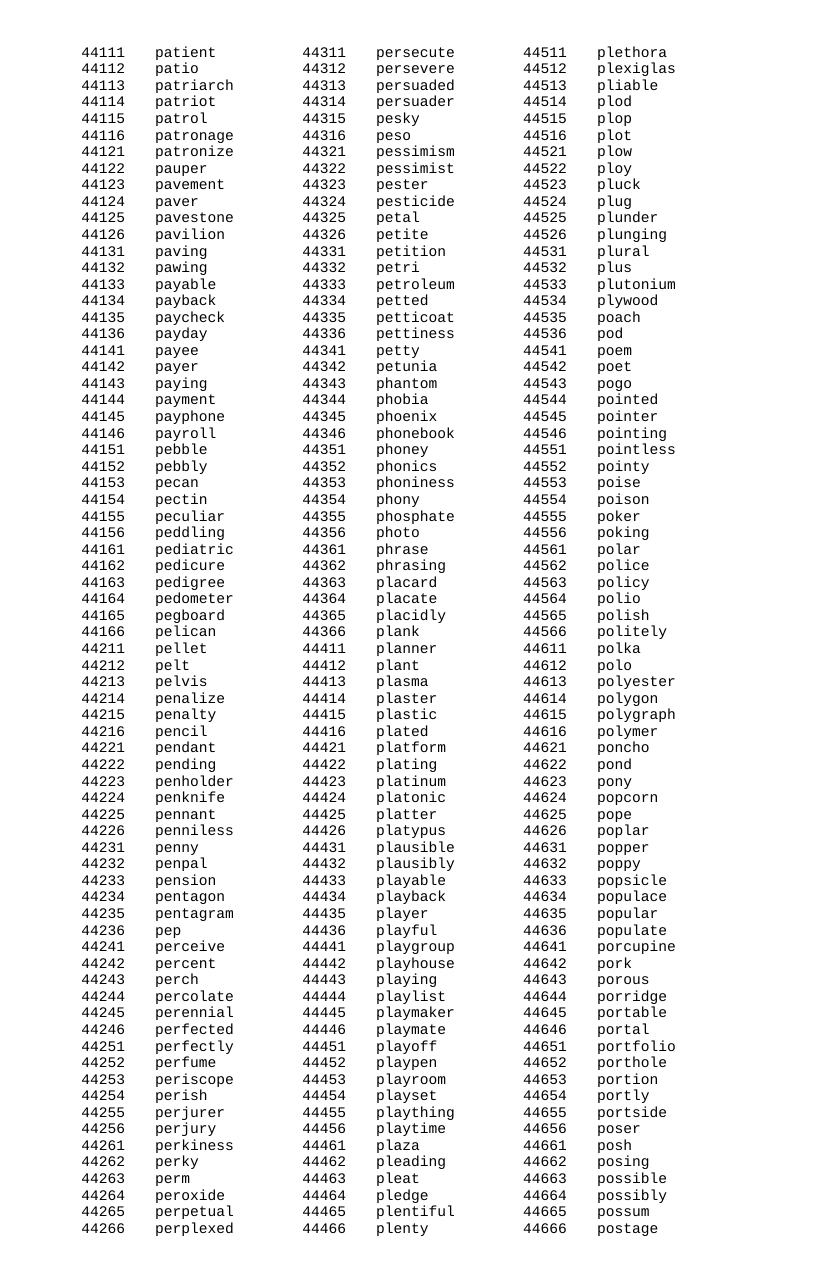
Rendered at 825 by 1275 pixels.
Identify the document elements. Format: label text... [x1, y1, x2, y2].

text 44111 patient [81, 45, 302, 62]
text 44611 polka [523, 641, 744, 658]
text 44226 penniless [81, 823, 302, 840]
text 44356 photo [302, 525, 523, 542]
text 44465 plentiful [302, 1204, 523, 1221]
text 44522 ploy [523, 161, 744, 177]
text 44525 plunder [523, 211, 744, 227]
text 44145 payphone [81, 409, 302, 426]
text 44324 pesticide [302, 194, 523, 211]
text 44223 penholder [81, 774, 302, 790]
text 44142 payer [81, 360, 302, 376]
text 44422 plating [302, 757, 523, 774]
text 44333 petroleum [302, 277, 523, 293]
text 44134 payback [81, 293, 302, 310]
text 44122 pauper [81, 161, 302, 177]
text 44663 possible [523, 1171, 744, 1188]
text 44224 penknife [81, 790, 302, 807]
text 44132 pawing [81, 260, 302, 277]
text 44431 plausible [302, 840, 523, 857]
text 44321 pessimism [302, 144, 523, 161]
text 44551 pointless [523, 442, 744, 459]
text 44341 petty [302, 343, 523, 360]
text 44651 portfolio [523, 1039, 744, 1055]
text 44423 platinum [302, 774, 523, 790]
text 44632 poppy [523, 857, 744, 873]
text 44351 phoney [302, 442, 523, 459]
text 44435 player [302, 906, 523, 923]
text 44434 playback [302, 890, 523, 906]
text 44562 police [523, 558, 744, 575]
text 44322 pessimist [302, 161, 523, 177]
text 44664 possibly [523, 1188, 744, 1204]
text 44454 playset [302, 1088, 523, 1105]
text 44524 plug [523, 194, 744, 211]
text 44232 penpal [81, 857, 302, 873]
text 44113 patriarch [81, 78, 302, 95]
text 44614 polygon [523, 691, 744, 707]
text 44656 poser [523, 1122, 744, 1138]
text 44555 poker [523, 509, 744, 525]
text 44212 pelt [81, 658, 302, 674]
text 44366 plank [302, 625, 523, 641]
text 44335 petticoat [302, 310, 523, 327]
text 44665 possum [523, 1204, 744, 1221]
text 44646 portal [523, 1022, 744, 1039]
text 44344 phobia [302, 393, 523, 409]
text 44464 pledge [302, 1188, 523, 1204]
text 44325 petal [302, 211, 523, 227]
text 44262 perky [81, 1155, 302, 1171]
text 44612 polo [523, 658, 744, 674]
text 44526 plunging [523, 227, 744, 244]
text 44636 populate [523, 923, 744, 939]
text 44362 phrasing [302, 558, 523, 575]
text 44514 plod [523, 95, 744, 111]
text 44666 postage [523, 1221, 744, 1237]
text 44643 porous [523, 972, 744, 989]
text 44634 populace [523, 890, 744, 906]
text 44141 payee [81, 343, 302, 360]
text 44261 perkiness [81, 1138, 302, 1155]
text 44345 phoenix [302, 409, 523, 426]
text 44463 pleat [302, 1171, 523, 1188]
text 44642 pork [523, 956, 744, 972]
text 44346 phonebook [302, 426, 523, 442]
text 44622 pond [523, 757, 744, 774]
text 44516 plot [523, 128, 744, 144]
text 44313 persuaded [302, 78, 523, 95]
text 44326 petite [302, 227, 523, 244]
text 44662 posing [523, 1155, 744, 1171]
text 44365 placidly [302, 608, 523, 625]
text 44231 penny [81, 840, 302, 857]
text 44653 portion [523, 1072, 744, 1088]
text 44353 phoniness [302, 476, 523, 492]
text 44554 poison [523, 492, 744, 509]
text 44424 platonic [302, 790, 523, 807]
text 44564 polio [523, 592, 744, 608]
text 44552 pointy [523, 459, 744, 476]
text 44166 pelican [81, 625, 302, 641]
text 44533 plutonium [523, 277, 744, 293]
text 44143 paying [81, 376, 302, 393]
text 44546 pointing [523, 426, 744, 442]
text 44363 placard [302, 575, 523, 592]
text 44621 poncho [523, 741, 744, 757]
text 44413 plasma [302, 674, 523, 691]
text 44211 pellet [81, 641, 302, 658]
text 44441 playgroup [302, 939, 523, 956]
text 44164 pedometer [81, 592, 302, 608]
text 44216 pencil [81, 724, 302, 741]
text 44623 pony [523, 774, 744, 790]
text 44152 pebbly [81, 459, 302, 476]
text 44451 playoff [302, 1039, 523, 1055]
text 44641 porcupine [523, 939, 744, 956]
text 44624 popcorn [523, 790, 744, 807]
text 44631 popper [523, 840, 744, 857]
text 44252 perfume [81, 1055, 302, 1072]
text 44645 portable [523, 1006, 744, 1022]
text 44561 polar [523, 542, 744, 558]
text 44563 policy [523, 575, 744, 592]
text 44253 periscope [81, 1072, 302, 1088]
text 44411 planner [302, 641, 523, 658]
text 44553 poise [523, 476, 744, 492]
text 44544 pointed [523, 393, 744, 409]
text 44343 phantom [302, 376, 523, 393]
text 44652 porthole [523, 1055, 744, 1072]
text 44225 pennant [81, 807, 302, 823]
text 44444 playlist [302, 989, 523, 1006]
text 44332 petri [302, 260, 523, 277]
text 44466 plenty [302, 1221, 523, 1237]
text 44244 percolate [81, 989, 302, 1006]
text 44136 payday [81, 327, 302, 343]
text 44242 percent [81, 956, 302, 972]
text 44151 pebble [81, 442, 302, 459]
text 44661 posh [523, 1138, 744, 1155]
text 44532 plus [523, 260, 744, 277]
text 44256 perjury [81, 1122, 302, 1138]
text 44432 plausibly [302, 857, 523, 873]
text 44144 payment [81, 393, 302, 409]
text 44215 penalty [81, 707, 302, 724]
text 44421 platform [302, 741, 523, 757]
text 44425 platter [302, 807, 523, 823]
text 44221 pendant [81, 741, 302, 757]
text 44116 patronage [81, 128, 302, 144]
text 44536 pod [523, 327, 744, 343]
text 44433 playable [302, 873, 523, 890]
text 44414 plaster [302, 691, 523, 707]
text 44543 pogo [523, 376, 744, 393]
text 44146 payroll [81, 426, 302, 442]
text 44416 plated [302, 724, 523, 741]
text 44655 portside [523, 1105, 744, 1122]
text 44245 perennial [81, 1006, 302, 1022]
text 44445 playmaker [302, 1006, 523, 1022]
text 44545 pointer [523, 409, 744, 426]
text 44112 patio [81, 62, 302, 78]
text 44316 peso [302, 128, 523, 144]
text 44243 perch [81, 972, 302, 989]
text 44462 pleading [302, 1155, 523, 1171]
text 44162 pedicure [81, 558, 302, 575]
text 44222 pending [81, 757, 302, 774]
text 44513 pliable [523, 78, 744, 95]
text 44461 plaza [302, 1138, 523, 1155]
text 44633 popsicle [523, 873, 744, 890]
text 44323 pester [302, 177, 523, 194]
text 44263 perm [81, 1171, 302, 1188]
text 44565 polish [523, 608, 744, 625]
text 44114 patriot [81, 95, 302, 111]
text 44266 perplexed [81, 1221, 302, 1237]
text 44446 playmate [302, 1022, 523, 1039]
text 44246 perfected [81, 1022, 302, 1039]
text 44654 portly [523, 1088, 744, 1105]
text 44235 pentagram [81, 906, 302, 923]
text 44361 phrase [302, 542, 523, 558]
text 44233 pension [81, 873, 302, 890]
text 44125 pavestone [81, 211, 302, 227]
text 44625 pope [523, 807, 744, 823]
text 44442 playhouse [302, 956, 523, 972]
text 44455 plaything [302, 1105, 523, 1122]
text 44616 polymer [523, 724, 744, 741]
text 44123 pavement [81, 177, 302, 194]
text 44121 patronize [81, 144, 302, 161]
text 44115 patrol [81, 111, 302, 128]
text 44521 plow [523, 144, 744, 161]
text 44334 petted [302, 293, 523, 310]
text 44342 petunia [302, 360, 523, 376]
text 44124 paver [81, 194, 302, 211]
text 44213 pelvis [81, 674, 302, 691]
text 44512 plexiglas [523, 62, 744, 78]
text 44155 peculiar [81, 509, 302, 525]
text 44314 persuader [302, 95, 523, 111]
text 44331 petition [302, 244, 523, 260]
text 44315 pesky [302, 111, 523, 128]
text 44635 popular [523, 906, 744, 923]
text 44163 pedigree [81, 575, 302, 592]
text 44443 playing [302, 972, 523, 989]
text 44541 poem [523, 343, 744, 360]
text 44241 perceive [81, 939, 302, 956]
text 44352 phonics [302, 459, 523, 476]
text 44515 plop [523, 111, 744, 128]
text 44133 payable [81, 277, 302, 293]
text 44336 pettiness [302, 327, 523, 343]
text 44312 persevere [302, 62, 523, 78]
text 44153 pecan [81, 476, 302, 492]
text 44355 phosphate [302, 509, 523, 525]
text 44456 playtime [302, 1122, 523, 1138]
text 44161 pediatric [81, 542, 302, 558]
text 44415 plastic [302, 707, 523, 724]
text 44251 perfectly [81, 1039, 302, 1055]
text 44236 pep [81, 923, 302, 939]
text 44265 perpetual [81, 1204, 302, 1221]
text 44156 peddling [81, 525, 302, 542]
text 44311 persecute [302, 45, 523, 62]
text 44126 pavilion [81, 227, 302, 244]
text 44453 playroom [302, 1072, 523, 1088]
text 44542 poet [523, 360, 744, 376]
text 44534 plywood [523, 293, 744, 310]
text 44354 phony [302, 492, 523, 509]
text 44214 penalize [81, 691, 302, 707]
text 44626 poplar [523, 823, 744, 840]
text 44165 pegboard [81, 608, 302, 625]
text 44511 plethora [523, 45, 744, 62]
text 44364 placate [302, 592, 523, 608]
text 44523 pluck [523, 177, 744, 194]
text 44426 platypus [302, 823, 523, 840]
text 44613 polyester [523, 674, 744, 691]
text 44452 playpen [302, 1055, 523, 1072]
text 44234 pentagon [81, 890, 302, 906]
text 44531 plural [523, 244, 744, 260]
text 44436 playful [302, 923, 523, 939]
text 44615 polygraph [523, 707, 744, 724]
text 44131 paving [81, 244, 302, 260]
text 44412 plant [302, 658, 523, 674]
text 44644 porridge [523, 989, 744, 1006]
text 44254 perish [81, 1088, 302, 1105]
text 44566 politely [523, 625, 744, 641]
text 44535 poach [523, 310, 744, 327]
text 44255 perjurer [81, 1105, 302, 1122]
text 44135 paycheck [81, 310, 302, 327]
text 44264 peroxide [81, 1188, 302, 1204]
text 44154 pectin [81, 492, 302, 509]
text 44556 poking [523, 525, 744, 542]
